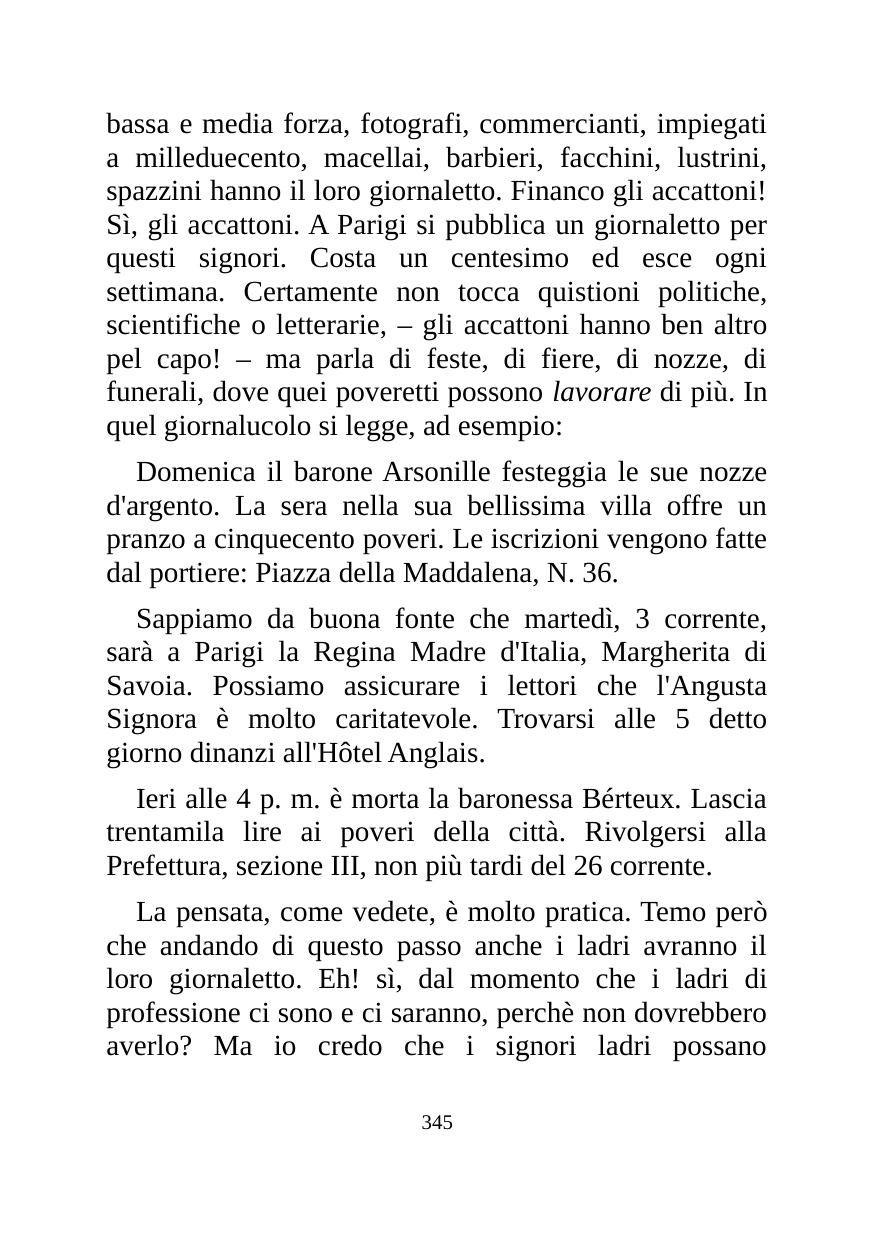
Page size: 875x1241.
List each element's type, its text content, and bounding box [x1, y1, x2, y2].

text Ieri alle 4 p. m. è morta la baronessa Bérteux. Lascia trentamila lire ai poveri della città. Rivolgersi alla Prefettura, sezione III, non più tardi del 26 corrente. [106, 781, 768, 882]
text Sappiamo da buona fonte che martedì, 3 corrente, sarà a Parigi la Regina Madre d'Italia, Margherita di Savoia. Possiamo assicurare i lettori che l'Angusta Signora è molto caritatevole. Trovarsi alle 5 detto giorno dinanzi all'Hôtel Anglais. [106, 601, 768, 768]
text Domenica il barone Arsonille festeggia le sue nozze d'argento. La sera nella sua bellissima villa offre un pranzo a cinquecento poveri. Le iscrizioni vengono fatte dal portiere: Piazza della Maddalena, N. 36. [106, 454, 768, 588]
text bassa e media forza, fotografi, commercianti, impiegati a milleduecento, macellai, barbieri, facchini, lustrini, spazzini hanno il loro giornaletto. Financo gli accattoni! Sì, gli accattoni. A Parigi si pubblica un giornaletto per questi signori. Costa un centesimo ed esce ogni settimana. Certamente non tocca quistioni politiche, scientifiche o letterarie, – gli accattoni hanno ben altro pel capo! – ma parla di feste, di fiere, di nozze, di funerali, dove quei poveretti possono lavorare di più. In quel giornalucolo si legge, ad esempio: [106, 106, 768, 442]
text La pensata, come vedete, è molto pratica. Temo però che andando di questo passo anche i ladri avranno il loro giornaletto. Eh! sì, dal momento che i ladri di professione ci sono e ci saranno, perchè non dovrebbero averlo? Ma io credo che i signori ladri possano [106, 894, 768, 1062]
